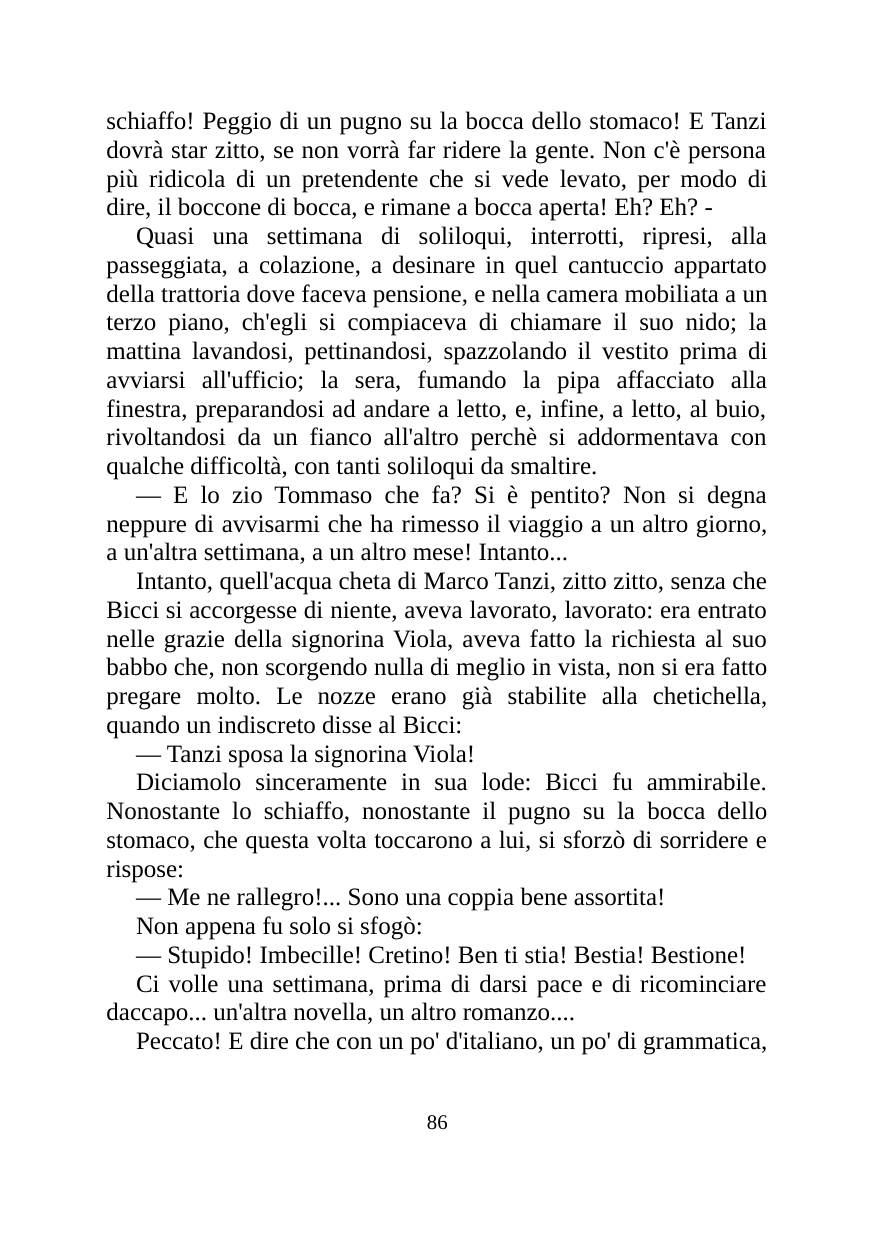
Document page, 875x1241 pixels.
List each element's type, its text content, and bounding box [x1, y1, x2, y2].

text — E lo zio Tommaso che fa? Si è pentito? Non si degna neppure di avvisarmi che ha rimesso il viaggio a un altro giorno, a un'altra settimana, a un altro mese! Intanto... [106, 480, 768, 566]
text — Tanzi sposa la signorina Viola! [106, 739, 768, 767]
text Intanto, quell'acqua cheta di Marco Tanzi, zitto zitto, senza che Bicci si accorgesse di niente, aveva lavorato, lavorato: era entrato nelle grazie della signorina Viola, aveva fatto la richiesta al suo babbo che, non scorgendo nulla di meglio in vista, non si era fatto pregare molto. Le nozze erano già stabilite alla chetichella, quando un indiscreto disse al Bicci: [106, 566, 768, 739]
text Diciamolo sinceramente in sua lode: Bicci fu ammirabile. Nonostante lo schiaffo, nonostante il pugno su la bocca dello stomaco, che questa volta toccarono a lui, si sforzò di sorridere e rispose: [106, 767, 768, 882]
text Quasi una settimana di soliloqui, interrotti, ripresi, alla passeggiata, a colazione, a desinare in quel cantuccio appartato della trattoria dove faceva pensione, e nella camera mobiliata a un terzo piano, ch'egli si compiaceva di chiamare il suo nido; la mattina lavandosi, pettinandosi, spazzolando il vestito prima di avviarsi all'ufficio; la sera, fumando la pipa affacciato alla finestra, preparandosi ad andare a letto, e, infine, a letto, al buio, rivoltandosi da un fianco all'altro perchè si addormentava con qualche difficoltà, con tanti soliloqui da smaltire. [106, 221, 768, 480]
text Ci volle una settimana, prima di darsi pace e di ricominciare daccapo... un'altra novella, un altro romanzo.... [106, 969, 768, 1026]
text Peccato! E dire che con un po' d'italiano, un po' di grammatica, [106, 1026, 768, 1055]
text — Me ne rallegro!... Sono una coppia bene assortita! [106, 882, 768, 911]
text schiaffo! Peggio di un pugno su la bocca dello stomaco! E Tanzi dovrà star zitto, se non vorrà far ridere la gente. Non c'è persona più ridicola di un pretendente che si vede levato, per modo di dire, il boccone di bocca, e rimane a bocca aperta! Eh? Eh? - [106, 106, 768, 221]
text — Stupido! Imbecille! Cretino! Ben ti stia! Bestia! Bestione! [106, 940, 768, 969]
text Non appena fu solo si sfogò: [106, 911, 768, 940]
